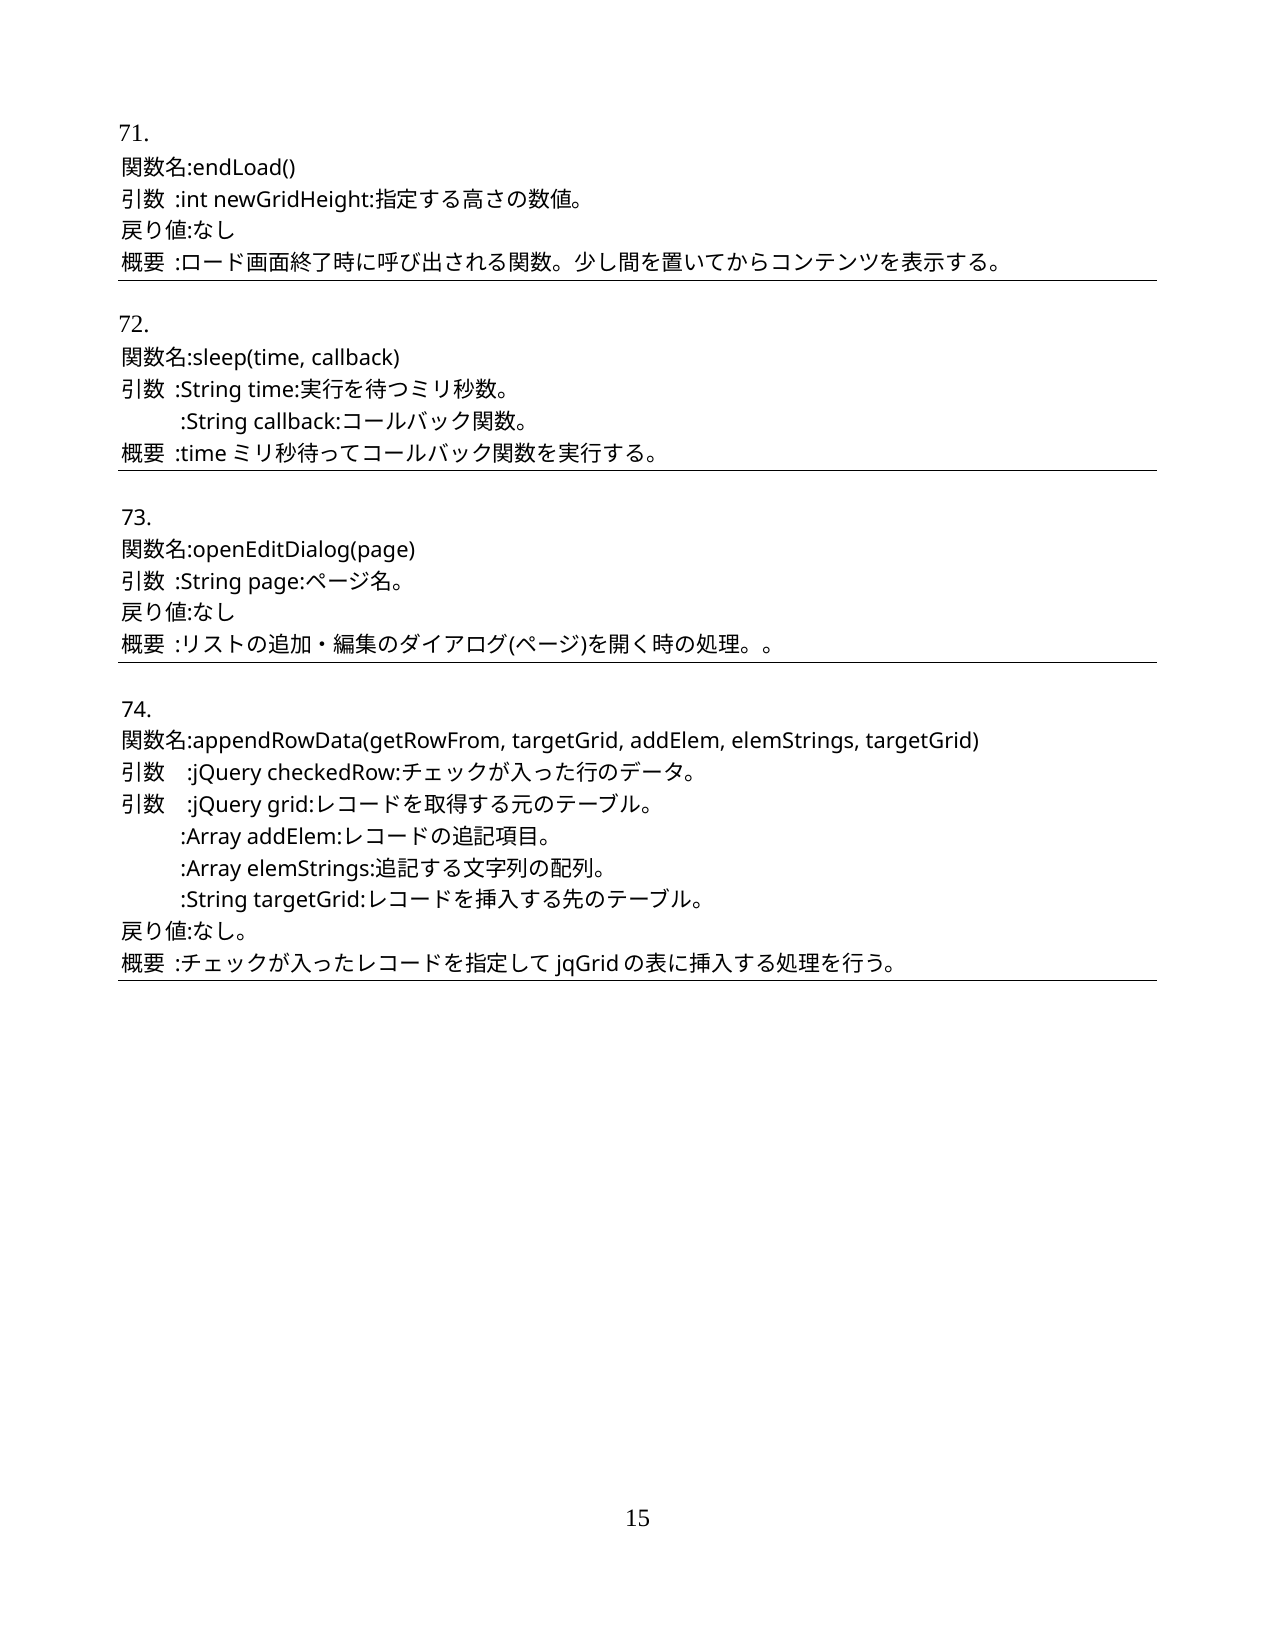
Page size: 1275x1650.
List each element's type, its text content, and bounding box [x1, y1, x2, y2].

text 引数 :String time:実行を待つミリ秒数。 [118, 372, 1157, 404]
text 概要 :timeミリ秒待ってコールバック関数を実行する。 [118, 436, 1157, 470]
text 戻り値:なし [118, 595, 1157, 627]
text 関数名:openEditDialog(page) [118, 532, 1157, 564]
text 戻り値:なし。 [118, 914, 1157, 946]
text 関数名:endLoad() [118, 147, 1157, 182]
text 概要 :チェックが入ったレコードを指定してjqGridの表に挿入する処理を行う。 [118, 946, 1157, 980]
text 72. [118, 309, 1157, 337]
text :Array addElem:レコードの追記項目。 [118, 819, 1157, 851]
text 引数 :jQuery grid:レコードを取得する元のテーブル。 [118, 787, 1157, 819]
text :Array elemStrings:追記する文字列の配列。 [118, 851, 1157, 882]
text 関数名:sleep(time, callback) [118, 337, 1157, 372]
text 戻り値:なし [118, 213, 1157, 245]
text :String callback:コールバック関数。 [118, 404, 1157, 436]
text 引数 :String page:ページ名。 [118, 564, 1157, 595]
text 引数 :jQuery checkedRow:チェックが入った行のデータ。 [118, 755, 1157, 787]
text 概要 :ロード画面終了時に呼び出される関数。少し間を置いてからコンテンツを表示する。 [118, 245, 1157, 280]
text :String targetGrid:レコードを挿入する先のテーブル。 [118, 882, 1157, 914]
text 引数 :int newGridHeight:指定する高さの数値。 [118, 182, 1157, 213]
text 74. [118, 691, 1157, 723]
text 概要 :リストの追加・編集のダイアログ(ページ)を開く時の処理。。 [118, 627, 1157, 662]
text 71. [118, 118, 1157, 147]
text 関数名:appendRowData(getRowFrom, targetGrid, addElem, elemStrings, targetGrid) [118, 723, 1157, 755]
text 73. [118, 499, 1157, 532]
